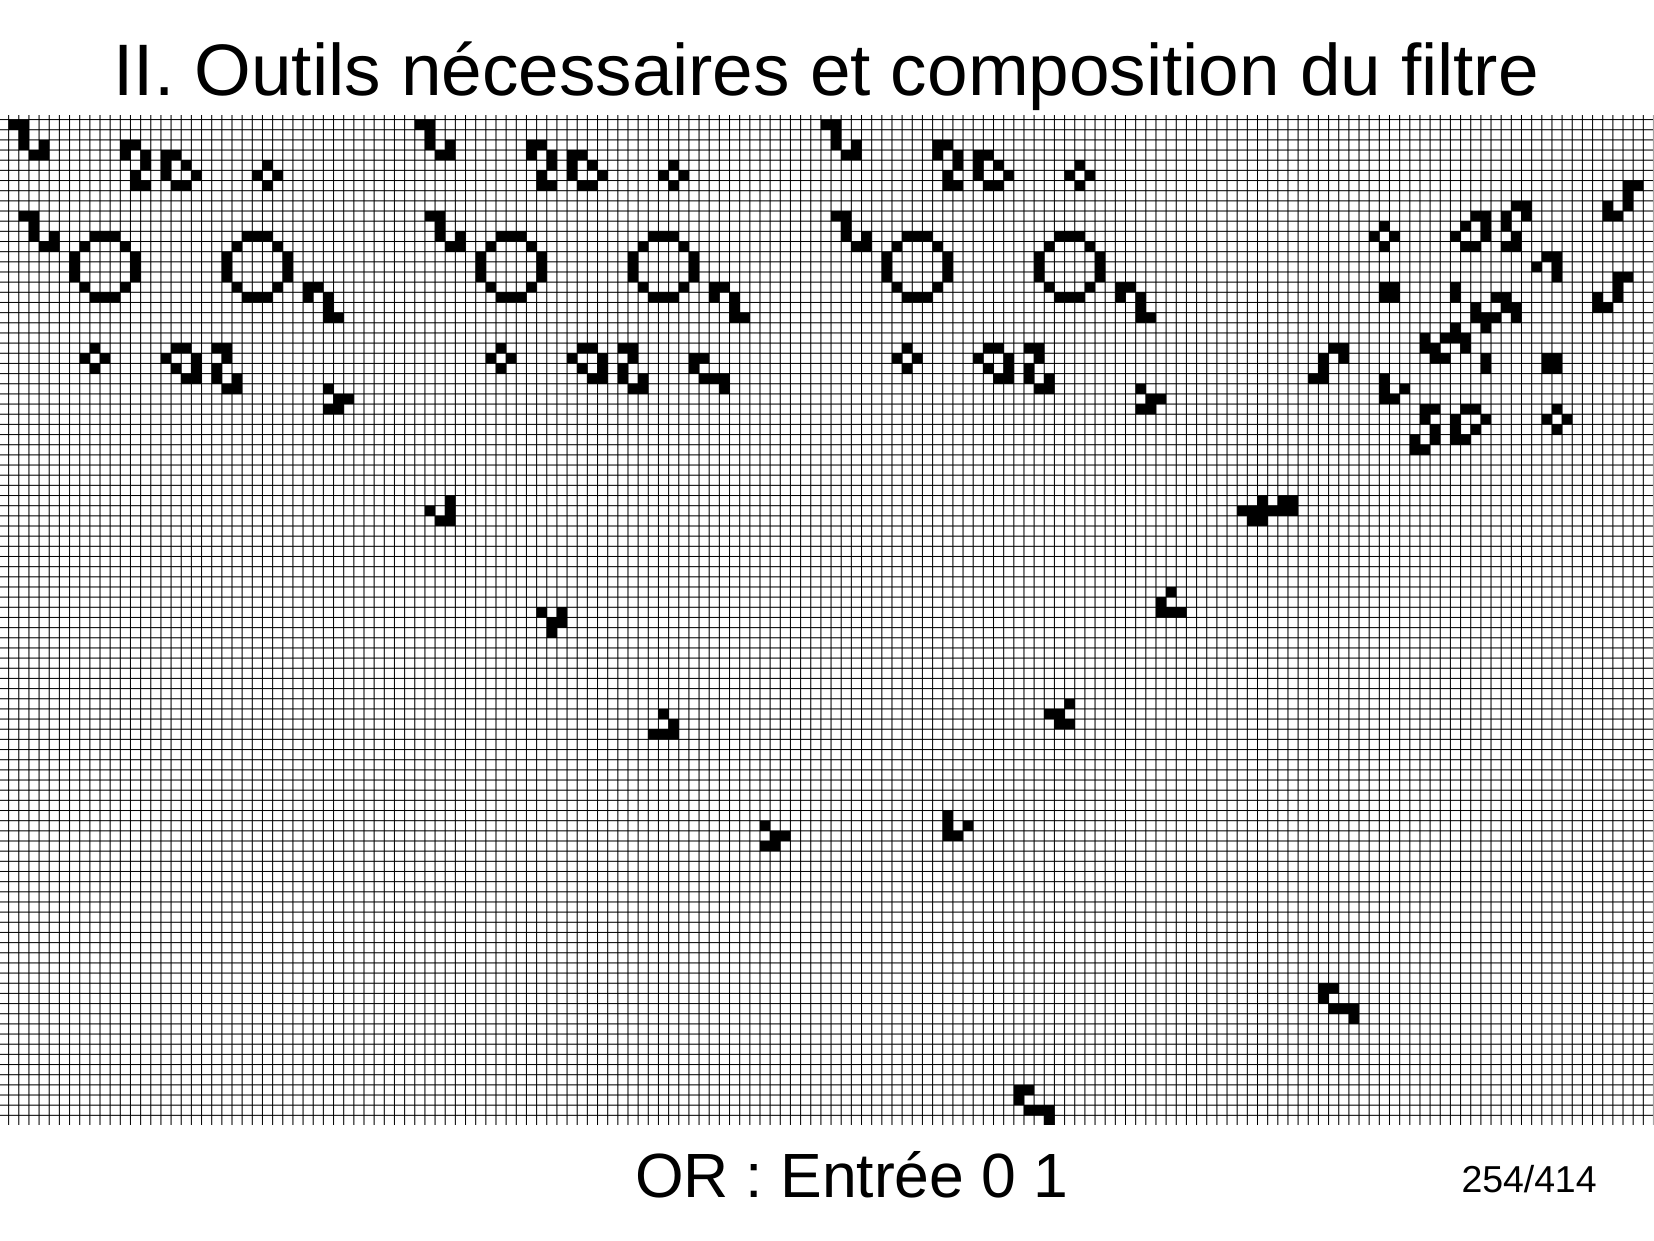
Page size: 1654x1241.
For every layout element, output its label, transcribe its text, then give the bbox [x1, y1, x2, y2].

text_box OR : Entrée 0 1 [620, 1133, 1084, 1219]
picture [0, 115, 1654, 1125]
text_box <number>/414 [1446, 1151, 1654, 1209]
title II. Outils nécessaires et composition du filtre [82, 0, 1571, 174]
